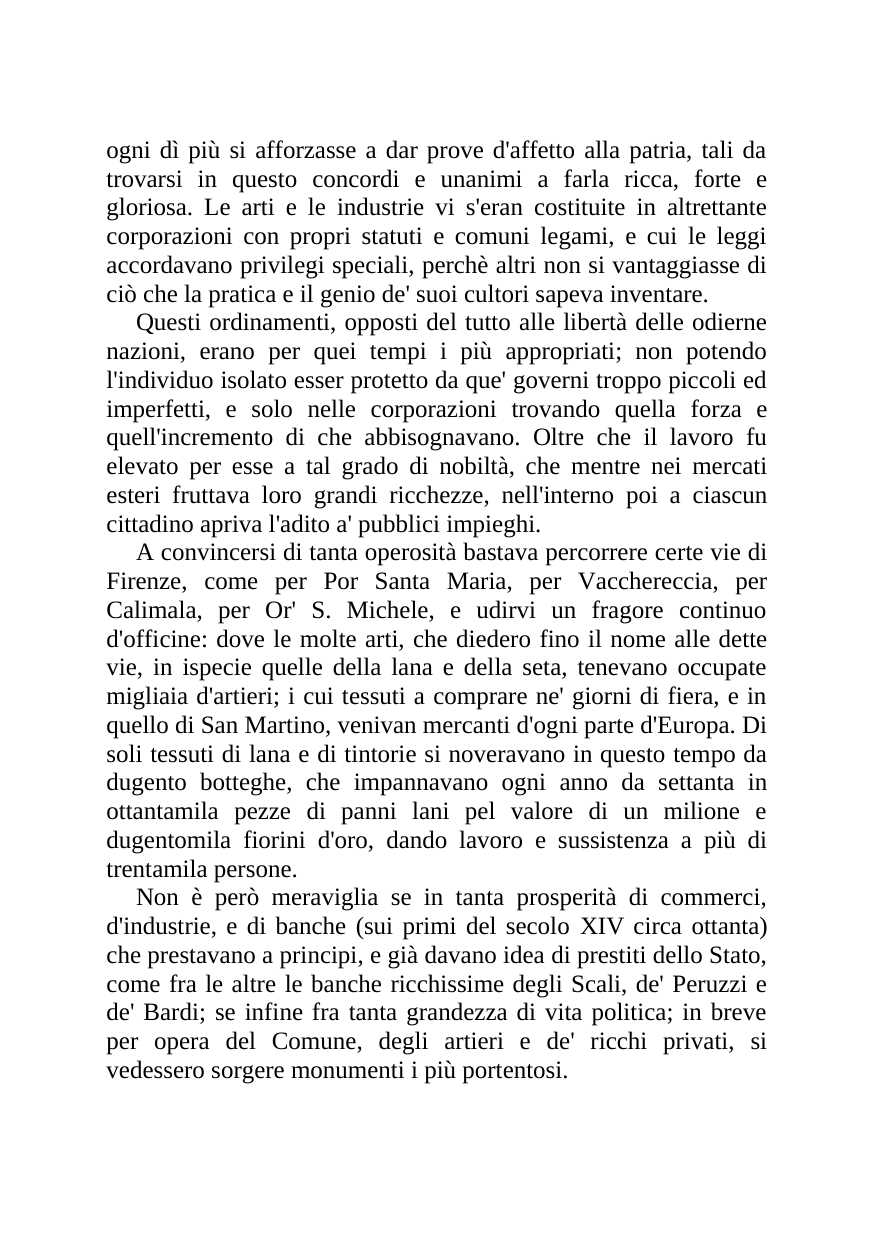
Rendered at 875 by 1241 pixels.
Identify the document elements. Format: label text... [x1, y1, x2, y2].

text ogni dì più si afforzasse a dar prove d'affetto alla patria, tali da trovarsi in questo concordi e unanimi a farla ricca, forte e gloriosa. Le arti e le industrie vi s'eran costituite in altrettante corporazioni con propri statuti e comuni legami, e cui le leggi accordavano privilegi speciali, perchè altri non si vantaggiasse di ciò che la pratica e il genio de' suoi cultori sapeva inventare. [106, 135, 768, 307]
text Non è però meraviglia se in tanta prosperità di commerci, d'industrie, e di banche (sui primi del secolo XIV circa ottanta) che prestavano a principi, e già davano idea di prestiti dello Stato, come fra le altre le banche ricchissime degli Scali, de' Peruzzi e de' Bardi; se infine fra tanta grandezza di vita politica; in breve per opera del Comune, degli artieri e de' ricchi privati, si vedessero sorgere monumenti i più portentosi. [106, 882, 768, 1084]
text Questi ordinamenti, opposti del tutto alle libertà delle odierne nazioni, erano per quei tempi i più appropriati; non potendo l'individuo isolato esser protetto da que' governi troppo piccoli ed imperfetti, e solo nelle corporazioni trovando quella forza e quell'incremento di che abbisognavano. Oltre che il lavoro fu elevato per esse a tal grado di nobiltà, che mentre nei mercati esteri fruttava loro grandi ricchezze, nell'interno poi a ciascun cittadino apriva l'adito a' pubblici impieghi. [106, 307, 768, 537]
text A convincersi di tanta operosità bastava percorrere certe vie di Firenze, come per Por Santa Maria, per Vacchereccia, per Calimala, per Or' S. Michele, e udirvi un fragore continuo d'officine: dove le molte arti, che diedero fino il nome alle dette vie, in ispecie quelle della lana e della seta, tenevano occupate migliaia d'artieri; i cui tessuti a comprare ne' giorni di fiera, e in quello di San Martino, venivan mercanti d'ogni parte d'Europa. Di soli tessuti di lana e di tintorie si noveravano in questo tempo da dugento botteghe, che impannavano ogni anno da settanta in ottantamila pezze di panni lani pel valore di un milione e dugentomila fiorini d'oro, dando lavoro e sussistenza a più di trentamila persone. [106, 537, 768, 882]
